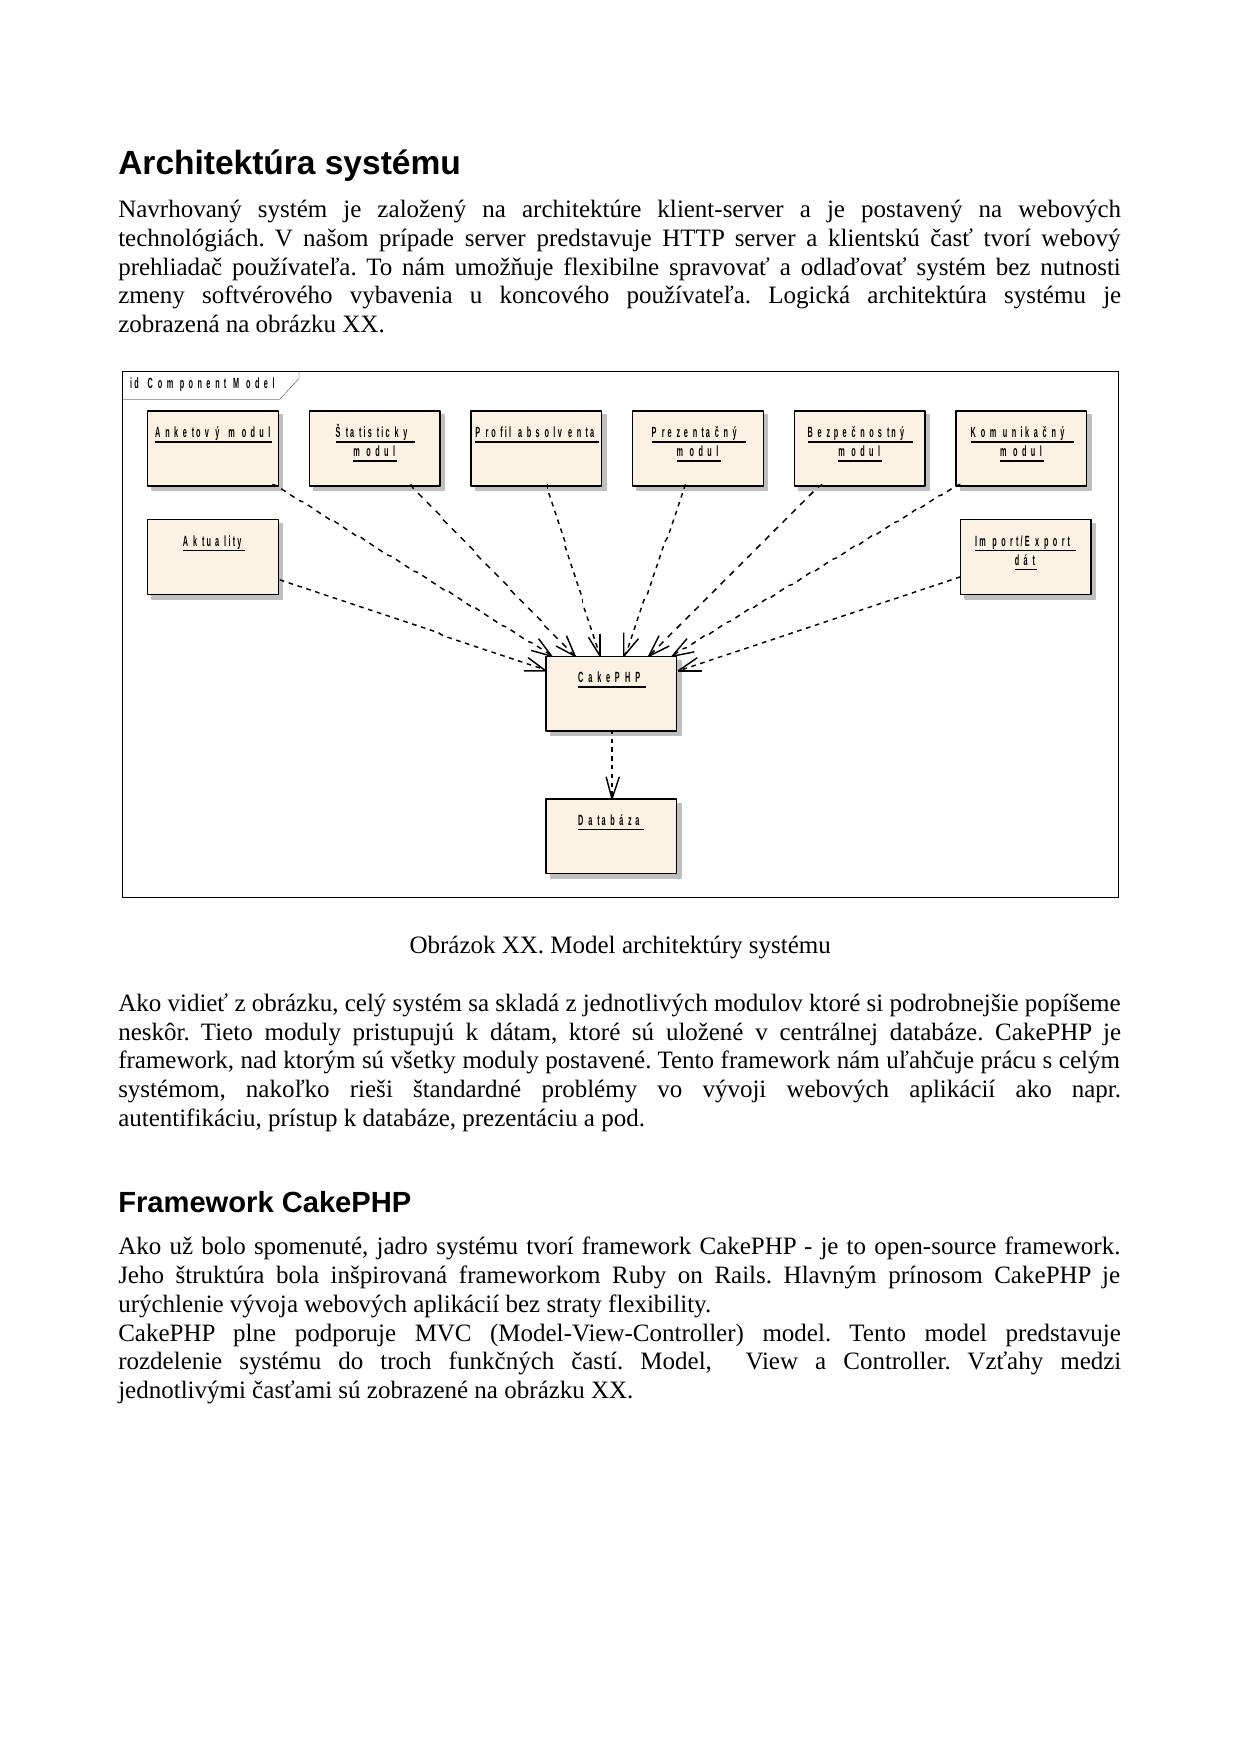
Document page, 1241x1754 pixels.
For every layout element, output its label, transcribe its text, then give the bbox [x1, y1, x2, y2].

text Ako vidieť z obrázku, celý systém sa skladá z jednotlivých modulov ktoré si podrobnejšie popíšeme neskôr. Tieto moduly pristupujú k dátam, ktoré sú uložené v centrálnej databáze. CakePHP je framework, nad ktorým sú všetky moduly postavené. Tento framework nám uľahčuje prácu s celým systémom, nakoľko rieši štandardné problémy vo vývoji webových aplikácií ako napr. autentifikáciu, prístup k databáze, prezentáciu a pod. [118, 988, 1122, 1132]
text Ako už bolo spomenuté, jadro systému tvorí framework CakePHP - je to open-source framework. Jeho štruktúra bola inšpirovaná frameworkom Ruby on Rails. Hlavným prínosom CakePHP je urýchlenie vývoja webových aplikácií bez straty flexibility. [118, 1231, 1122, 1318]
subtitle Architektúra systému [118, 143, 1122, 182]
text CakePHP plne podporuje MVC (Model-View-Controller) model. Tento model predstavuje rozdelenie systému do troch funkčných častí. Model, View a Controller. Vzťahy medzi jednotlivými časťami sú zobrazené na obrázku XX. [118, 1318, 1122, 1404]
text Navrhovaný systém je založený na architektúre klient-server a je postavený na webových technológiách. V našom prípade server predstavuje HTTP server a klientskú časť tvorí webový prehliadač používateľa. To nám umožňuje flexibilne spravovať a odlaďovať systém bez nutnosti zmeny softvérového vybavenia u koncového používateľa. Logická architektúra systému je zobrazená na obrázku XX. [118, 194, 1122, 338]
text Obrázok XX. Model architektúry systému [118, 930, 1122, 959]
subtitle Framework CakePHP [118, 1185, 1122, 1219]
